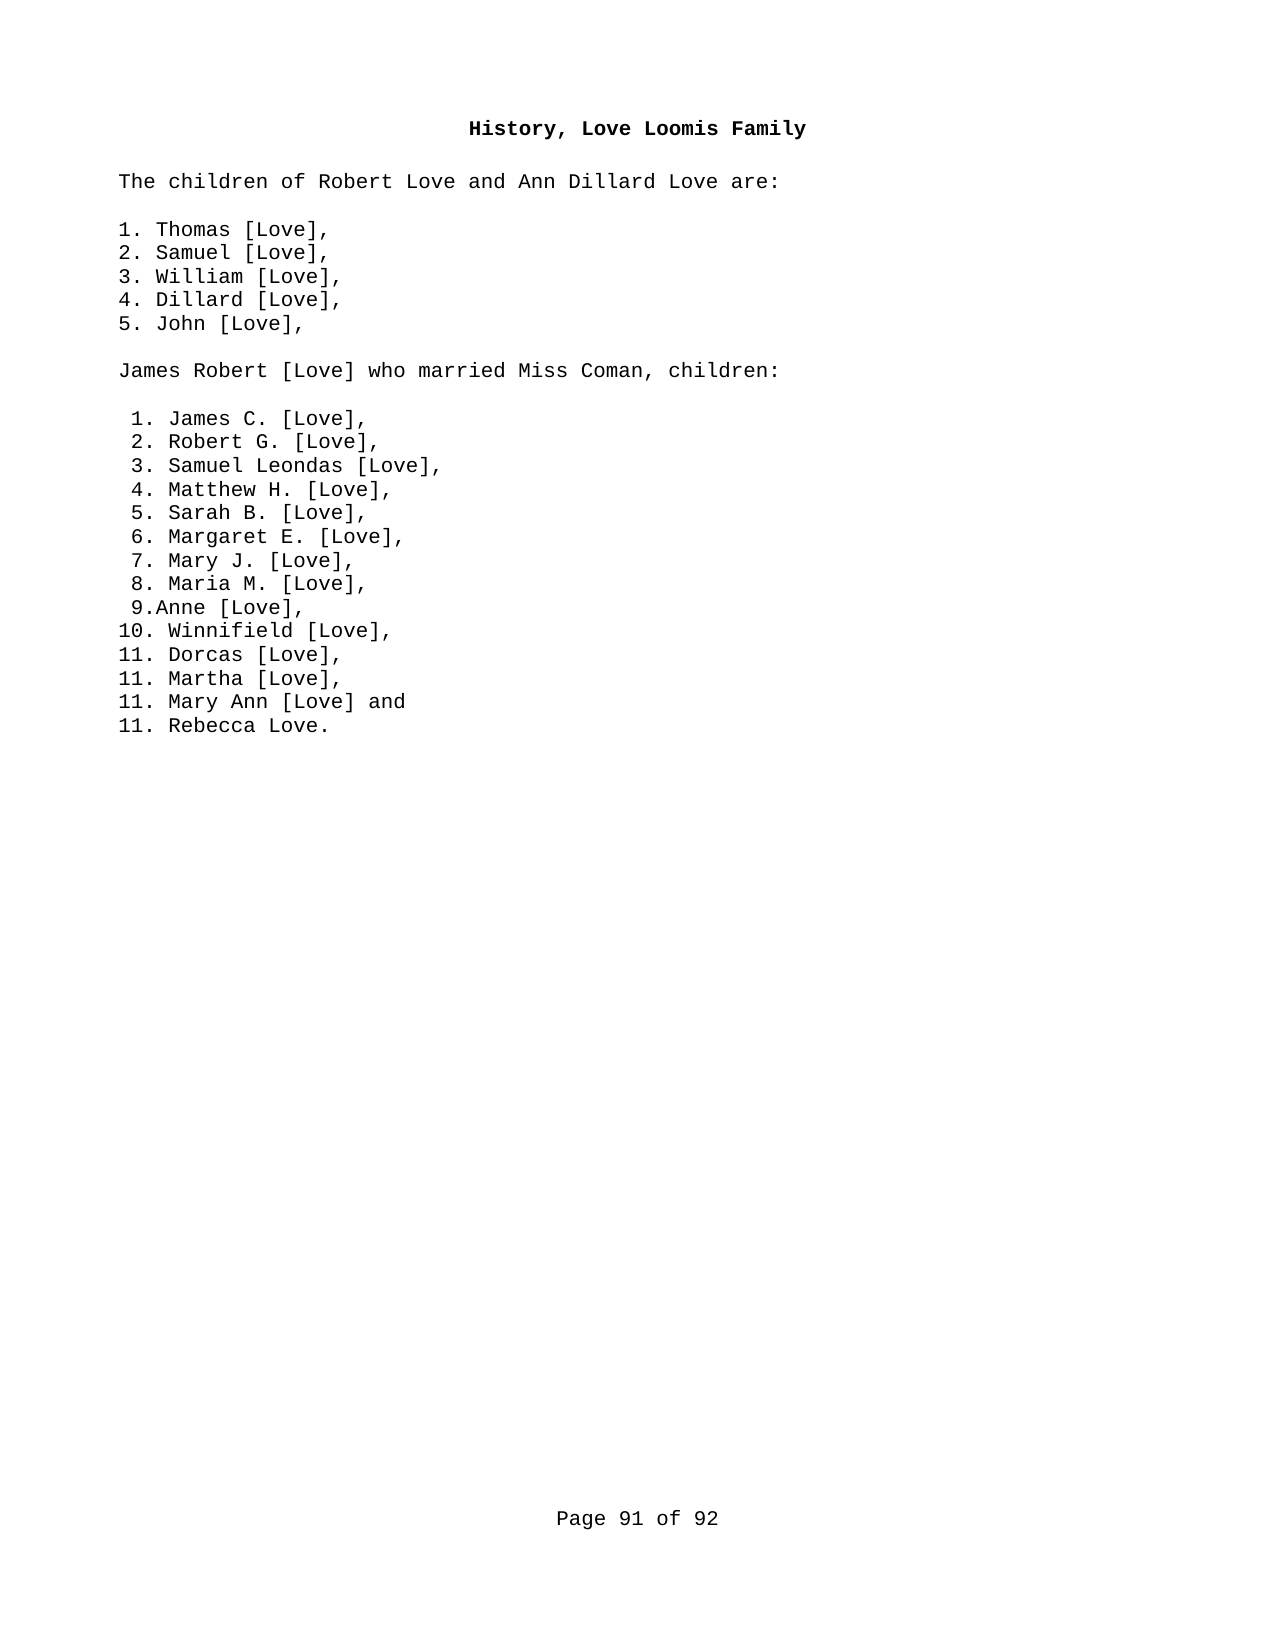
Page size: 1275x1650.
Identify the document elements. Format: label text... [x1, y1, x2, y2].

text 4. Matthew H. [Love], [118, 479, 1157, 502]
text 4. Dillard [Love], [118, 289, 1157, 313]
text 2. Samuel [Love], [118, 242, 1157, 266]
text 7. Mary J. [Love], [118, 549, 1157, 573]
text 11. Martha [Love], [118, 668, 1157, 691]
text 5. John [Love], [118, 313, 1157, 337]
text 6. Margaret E. [Love], [118, 526, 1157, 549]
text 10. Winnifield [Love], [118, 621, 1157, 644]
text 11. Dorcas [Love], [118, 644, 1157, 668]
text 3. William [Love], [118, 266, 1157, 289]
text 3. Samuel Leondas [Love], [118, 455, 1157, 479]
text 1. James C. [Love], [118, 408, 1157, 431]
text 11. Mary Ann [Love] and [118, 691, 1157, 715]
text 2. Robert G. [Love], [118, 431, 1157, 455]
text 8. Maria M. [Love], [118, 573, 1157, 597]
text 9.Anne [Love], [118, 597, 1157, 621]
text James Robert [Love] who married Miss Coman, children: [118, 360, 1157, 384]
text 11. Rebecca Love. [118, 715, 1157, 739]
text 5. Sarah B. [Love], [118, 502, 1157, 526]
text 1. Thomas [Love], [118, 218, 1157, 242]
text The children of Robert Love and Ann Dillard Love are: [118, 171, 1157, 195]
